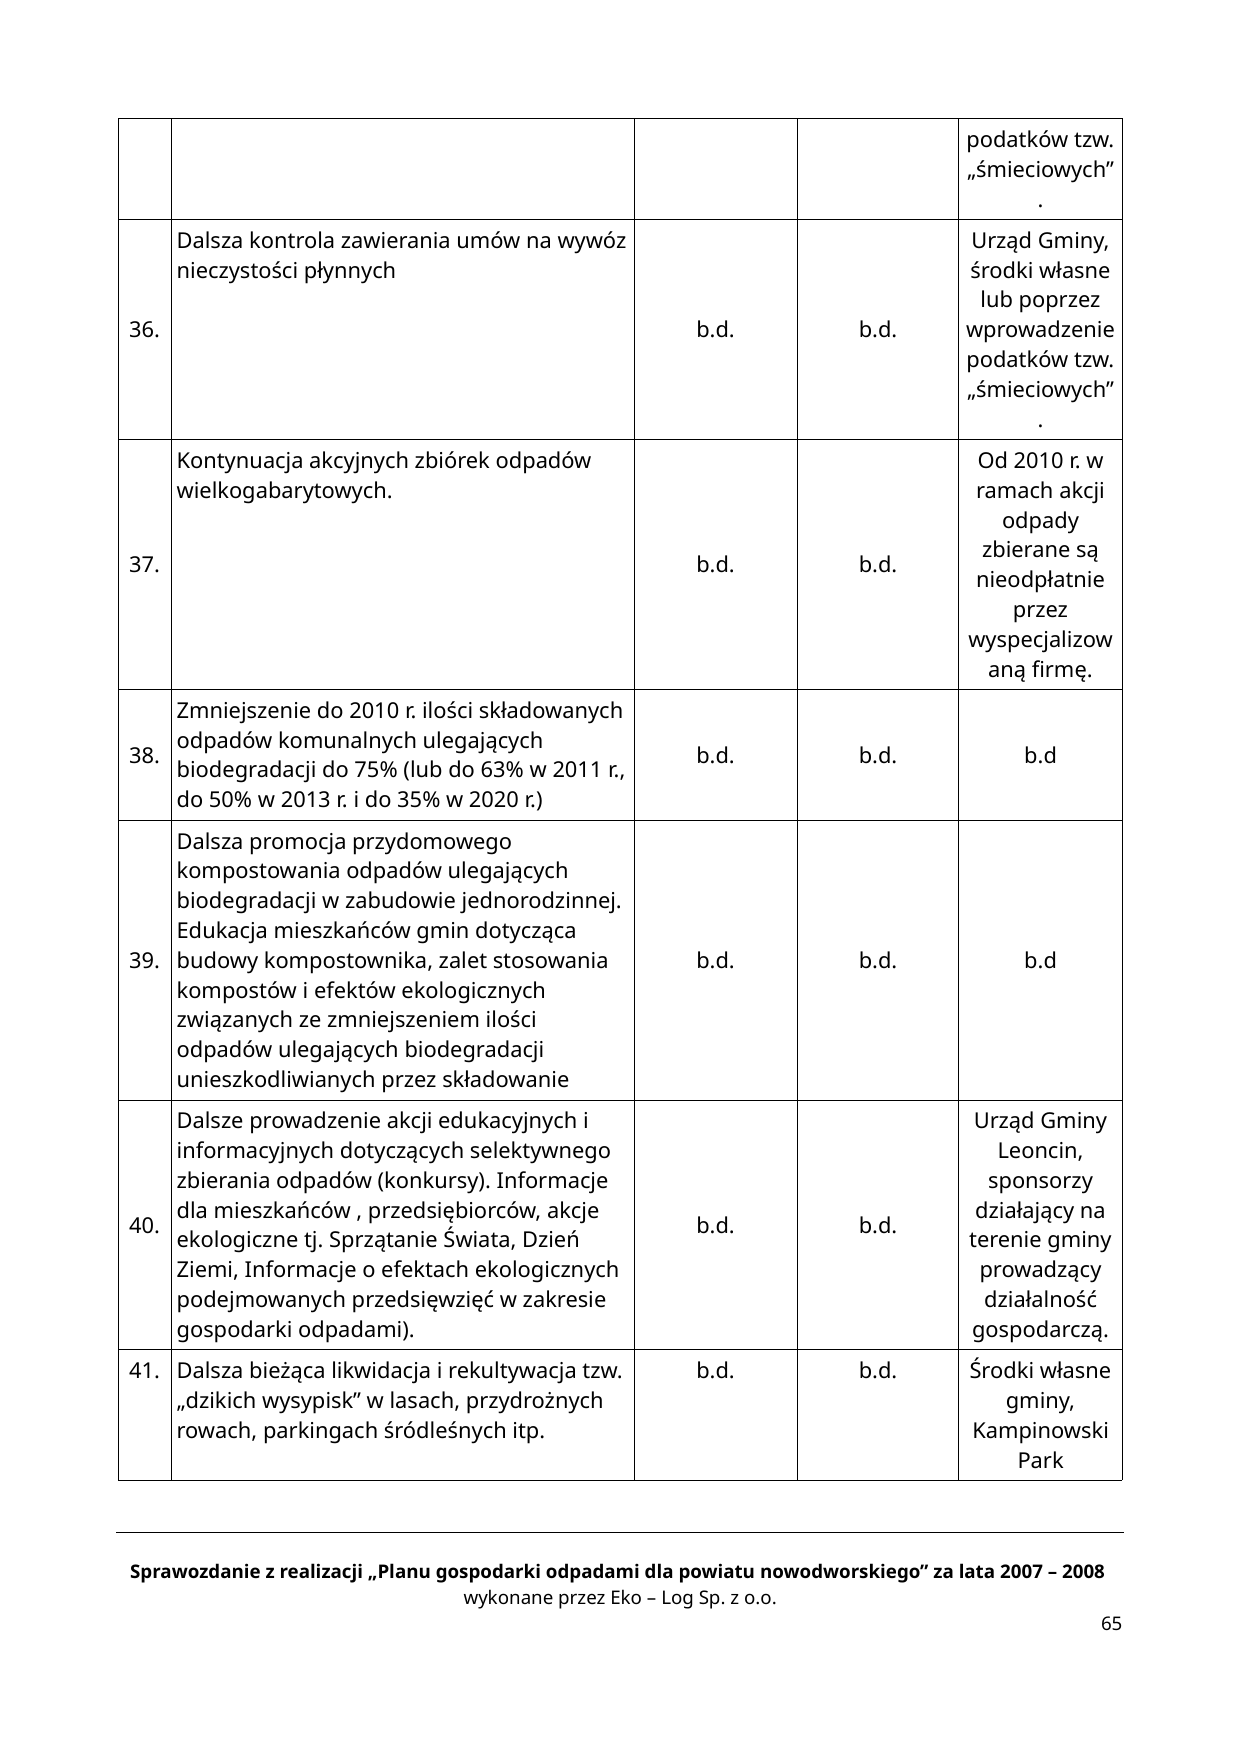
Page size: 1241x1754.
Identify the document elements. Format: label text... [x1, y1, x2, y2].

table_cell 38. [119, 690, 171, 820]
table_cell Dalsza promocja przydomowego kompostowania odpadów ulegających biodegradacji w zabudowie jednorodzinnej. Edukacja mieszkańców gmin dotycząca budowy kompostownika, zalet stosowania kompostów i efektów ekologicznych związanych ze zmniejszeniem ilości odpadów ulegających biodegradacji unieszkodliwianych przez składowanie [172, 821, 634, 1099]
table_cell b.d. [798, 821, 958, 1099]
table_cell Kontynuacja akcyjnych zbiórek odpadów wielkogabarytowych. [172, 440, 634, 689]
table_cell b.d. [798, 440, 958, 689]
table_cell b.d. [635, 440, 797, 689]
table_cell b.d. [798, 220, 958, 439]
table_cell b.d. [798, 1350, 958, 1480]
table_cell Zmniejszenie do 2010 r. ilości składowanych odpadów komunalnych ulegających biodegradacji do 75% (lub do 63% w 2011 r., do 50% w 2013 r. i do 35% w 2020 r.) [172, 690, 634, 820]
table_cell b.d [959, 821, 1122, 1099]
table_cell b.d. [635, 220, 797, 439]
table_cell Urząd Gminy, środki własne lub poprzez wprowadzenie podatków tzw. „śmieciowych”. [959, 220, 1122, 439]
table_cell b.d. [798, 1101, 958, 1349]
table_cell Dalsza kontrola zawierania umów na wywóz nieczystości płynnych [172, 220, 634, 439]
table_cell [119, 119, 171, 219]
table_cell Dalsze prowadzenie akcji edukacyjnych i informacyjnych dotyczących selektywnego zbierania odpadów (konkursy). Informacje dla mieszkańców , przedsiębiorców, akcje ekologiczne tj. Sprzątanie Świata, Dzień Ziemi, Informacje o efektach ekologicznych podejmowanych przedsięwzięć w zakresie gospodarki odpadami). [172, 1101, 634, 1349]
table_cell Od 2010 r. w ramach akcji odpady zbierane są nieodpłatnie przez wyspecjalizowaną firmę. [959, 440, 1122, 689]
table_cell b.d. [635, 1350, 797, 1480]
table_cell b.d. [635, 821, 797, 1099]
table_cell 36. [119, 220, 171, 439]
table_cell [635, 119, 797, 219]
table_cell [172, 119, 634, 219]
table_cell 37. [119, 440, 171, 689]
table_cell 39. [119, 821, 171, 1099]
table_cell b.d. [635, 1101, 797, 1349]
table_cell Urząd Gminy Leoncin, sponsorzy działający na terenie gminy prowadzący działalność gospodarczą. [959, 1101, 1122, 1349]
table_cell b.d [959, 690, 1122, 820]
table_cell b.d. [635, 690, 797, 820]
table_cell podatków tzw. „śmieciowych”. [959, 119, 1122, 219]
table_cell b.d. [798, 690, 958, 820]
table_cell 40. [119, 1101, 171, 1349]
table_cell [798, 119, 958, 219]
table_cell 41. [119, 1350, 171, 1480]
table_cell Dalsza bieżąca likwidacja i rekultywacja tzw. „dzikich wysypisk” w lasach, przydrożnych rowach, parkingach śródleśnych itp. [172, 1350, 634, 1480]
table_cell Środki własne gminy, Kampinowski Park [959, 1350, 1122, 1480]
